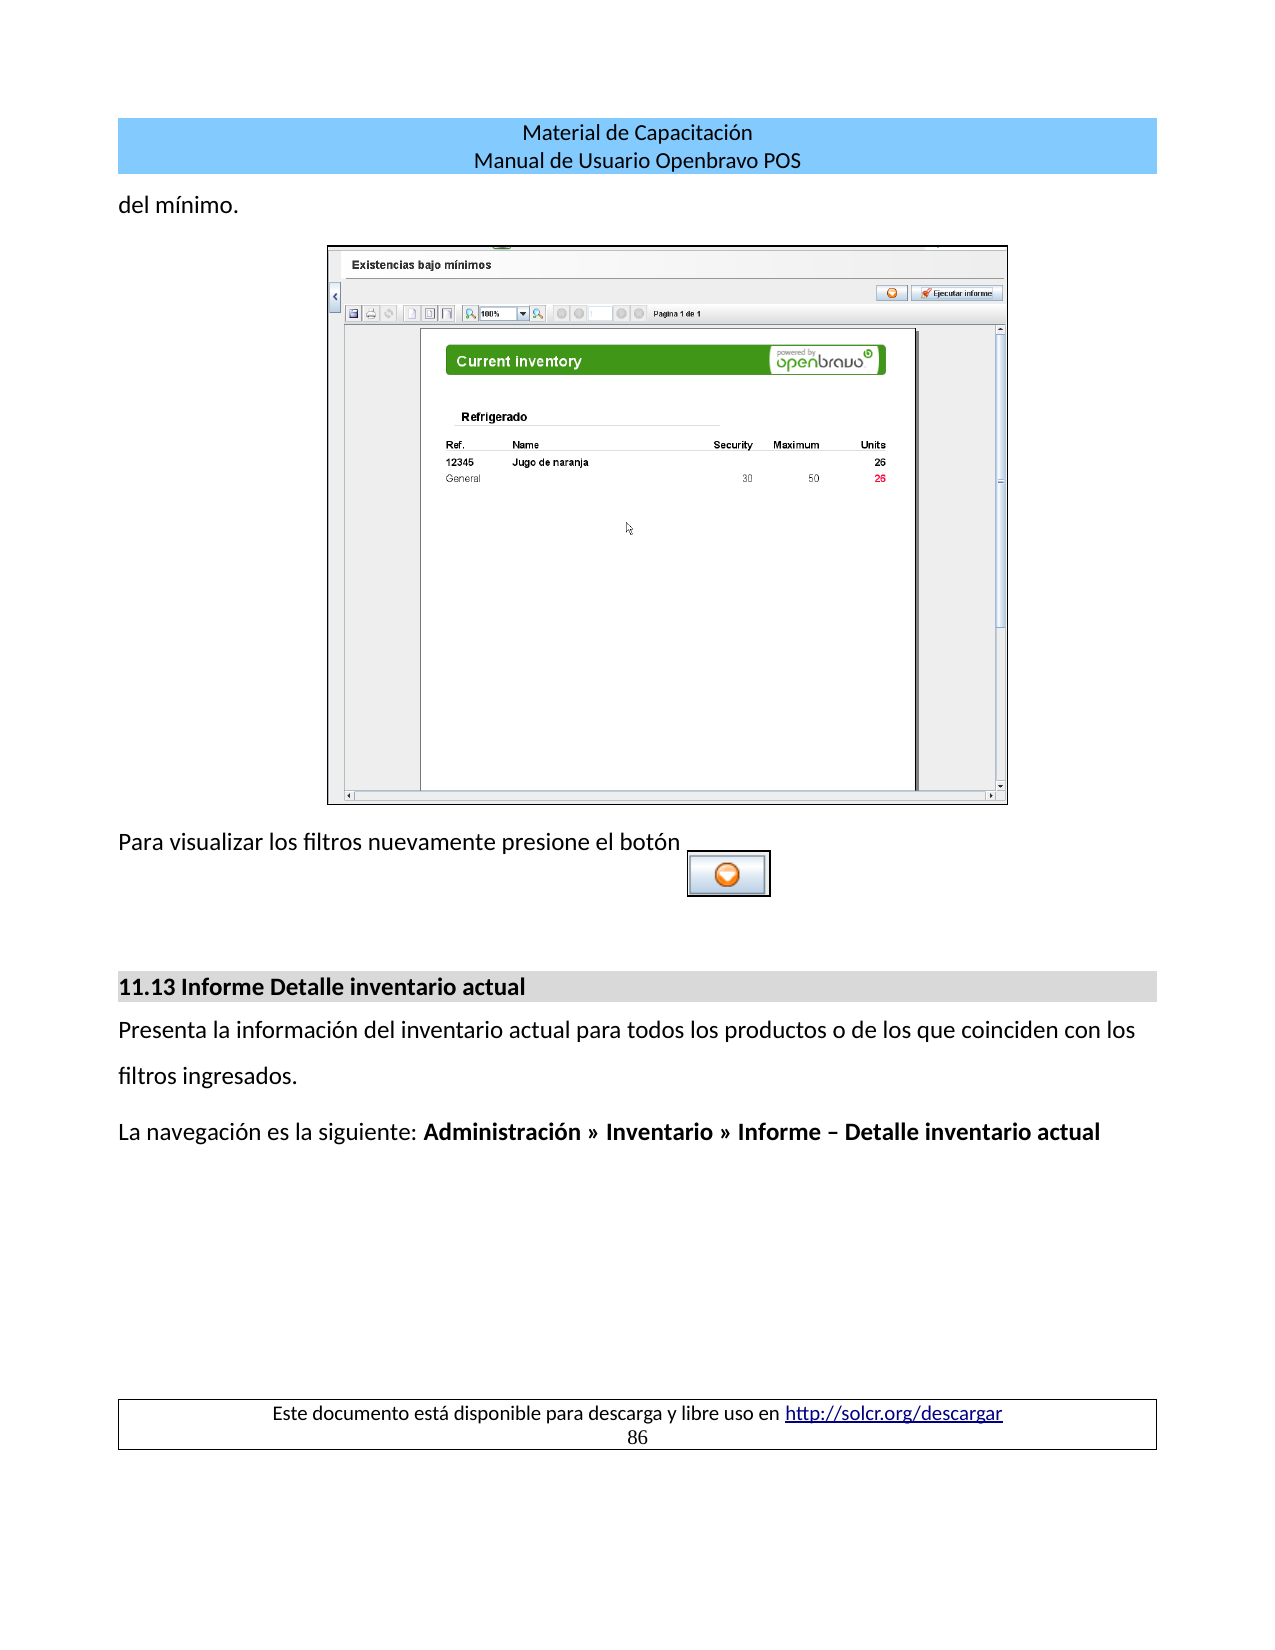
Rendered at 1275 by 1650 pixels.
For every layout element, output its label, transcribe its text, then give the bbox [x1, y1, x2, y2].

text Para visualizar los filtros nuevamente presione el botón [118, 826, 1157, 897]
text Presenta la información del inventario actual para todos los productos o de los que coinciden con los filtros ingresados. [118, 1014, 1157, 1091]
text del mínimo. [118, 189, 1157, 219]
text La navegación es la siguiente: Administración » Inventario » Informe – Detalle inventario actual [118, 1116, 1157, 1147]
subtitle 11.13 Informe Detalle inventario actual [118, 971, 1157, 1002]
